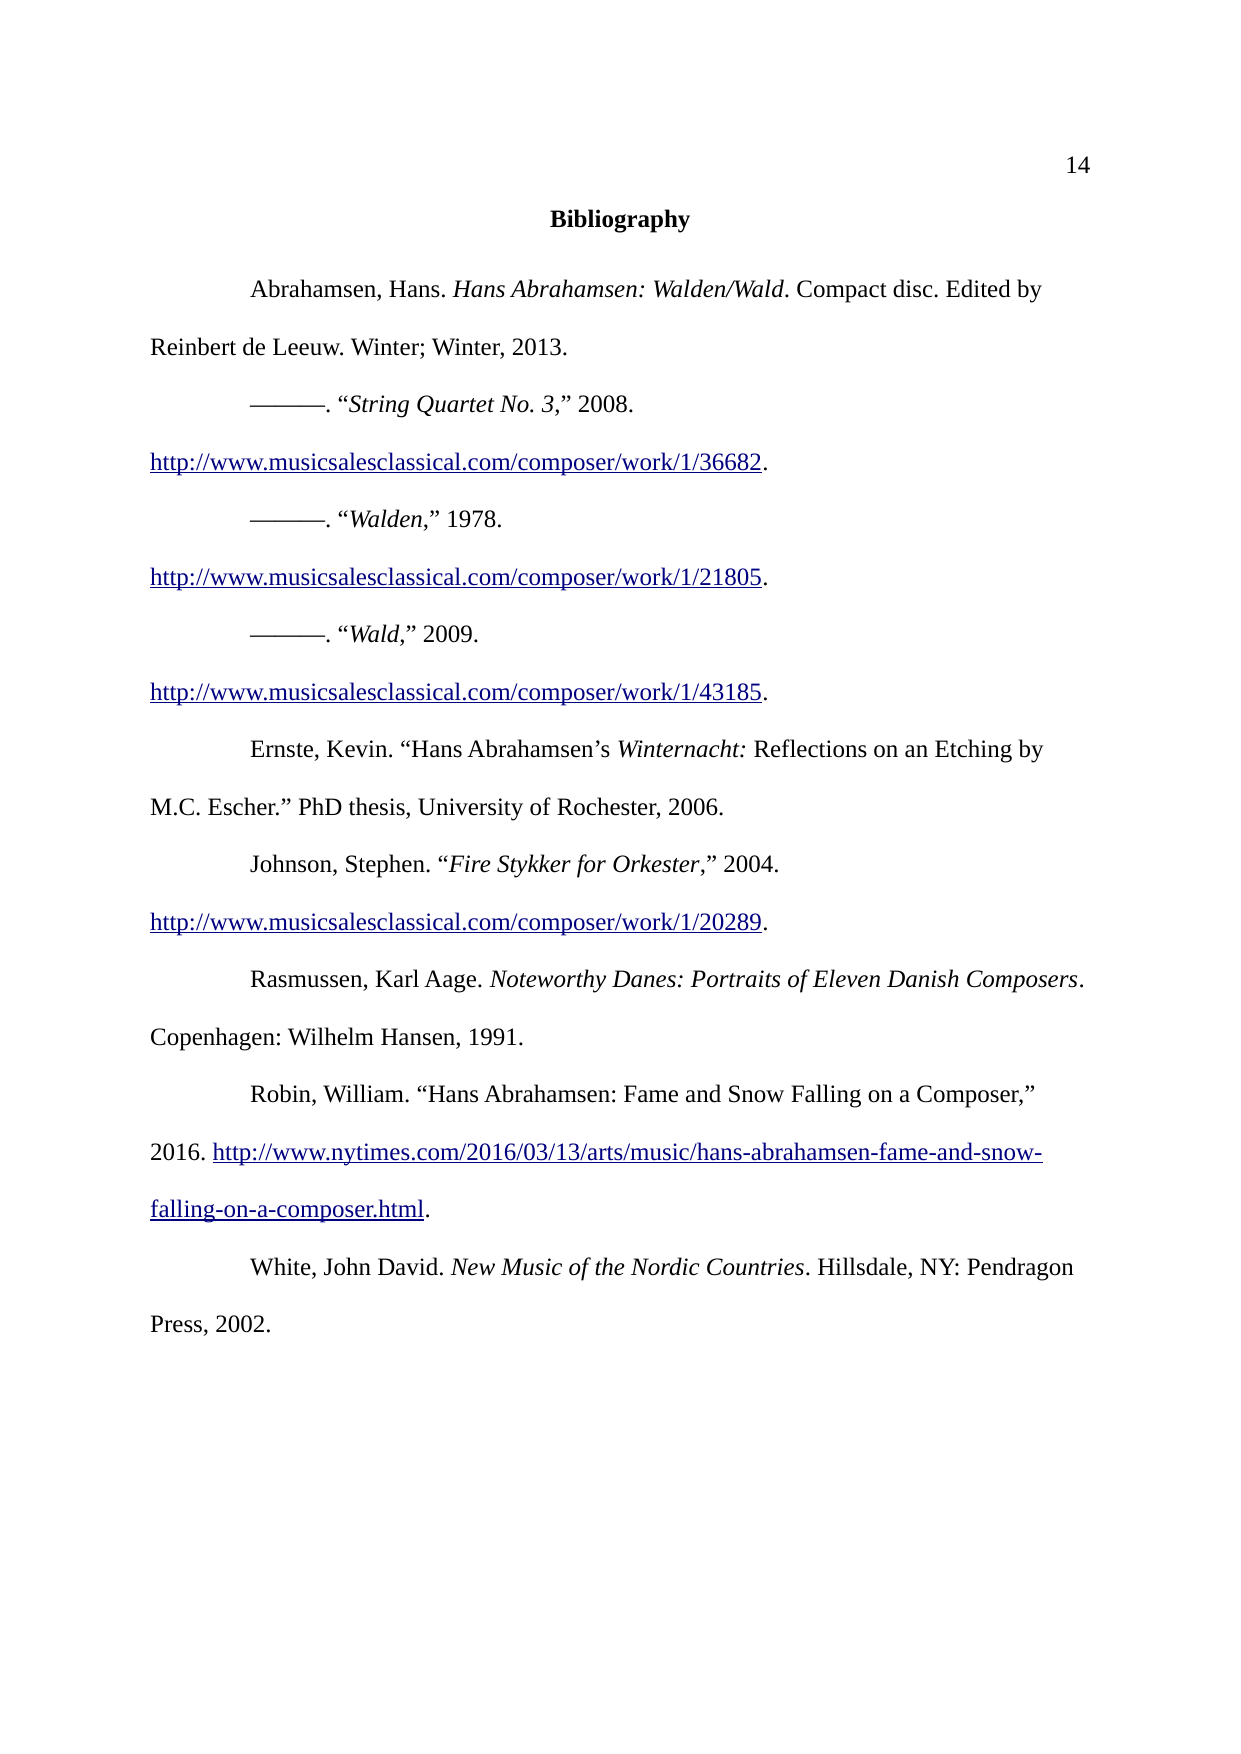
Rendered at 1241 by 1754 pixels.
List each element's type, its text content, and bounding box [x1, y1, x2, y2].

text Ernste, Kevin. “Hans Abrahamsen’s Winternacht: Reflections on an Etching by M.C. Escher.” PhD thesis, University of Rochester, 2006. [150, 734, 1090, 821]
text ———. “String Quartet No. 3,” 2008. http://www.musicsalesclassical.com/composer/work/1/36682. [150, 389, 1090, 476]
text Robin, William. “Hans Abrahamsen: Fame and Snow Falling on a Composer,” 2016. http://www.nytimes.com/2016/03/13/arts/music/hans-abrahamsen-fame-and-snow-falling-on-a-composer.html. [150, 1079, 1090, 1223]
text ———. “Wald,” 2009. http://www.musicsalesclassical.com/composer/work/1/43185. [150, 619, 1090, 706]
text ———. “Walden,” 1978. http://www.musicsalesclassical.com/composer/work/1/21805. [150, 504, 1090, 591]
text Rasmussen, Karl Aage. Noteworthy Danes: Portraits of Eleven Danish Composers. Copenhagen: Wilhelm Hansen, 1991. [150, 964, 1090, 1051]
subtitle Bibliography [150, 204, 1090, 233]
text Abrahamsen, Hans. Hans Abrahamsen: Walden/Wald. Compact disc. Edited by Reinbert de Leeuw. Winter; Winter, 2013. [150, 274, 1090, 361]
text Johnson, Stephen. “Fire Stykker for Orkester,” 2004. http://www.musicsalesclassical.com/composer/work/1/20289. [150, 849, 1090, 936]
text White, John David. New Music of the Nordic Countries. Hillsdale, NY: Pendragon Press, 2002. [150, 1252, 1090, 1338]
